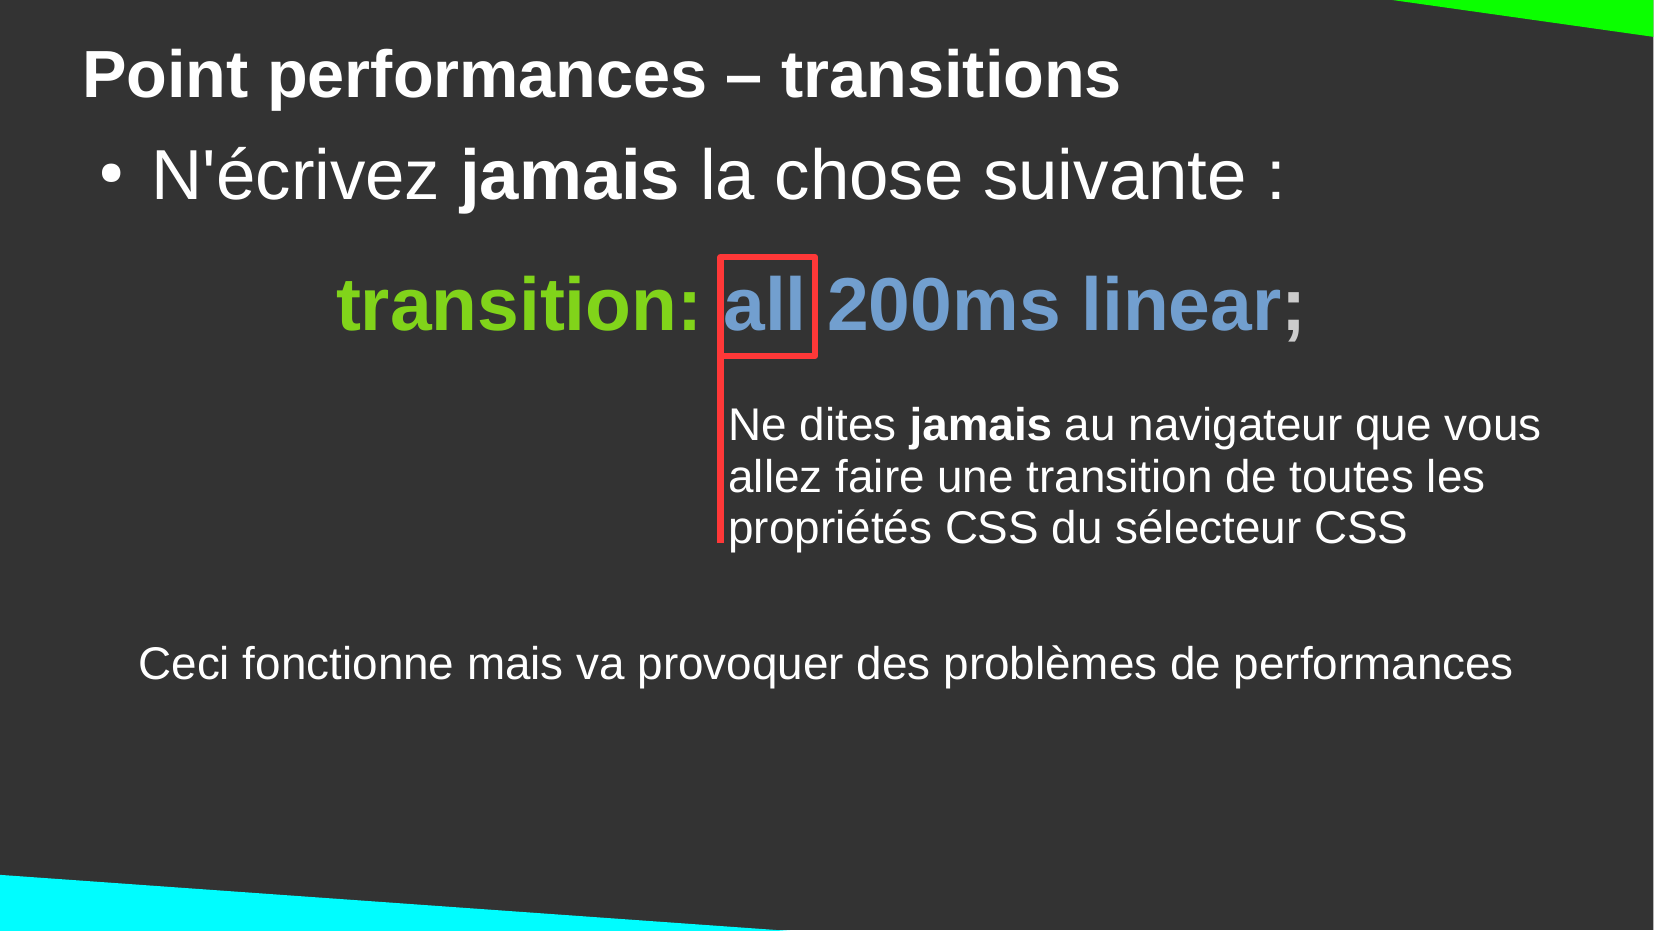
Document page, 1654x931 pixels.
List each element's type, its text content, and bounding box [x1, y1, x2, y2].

text_box transition: all 200ms linear; [724, 260, 812, 353]
title Point performances – transitions [82, 37, 1571, 122]
text_box [1392, 0, 1654, 37]
text_box Ceci fonctionne mais va provoquer des problèmes de performances [23, 630, 1630, 697]
text_box transition: all 200ms linear; [48, 255, 717, 355]
text_box [0, 874, 791, 931]
list N'écrivez jamais la chose suivante : [80, 135, 1605, 225]
title Ne dites jamais au navigateur que vous allez faire une transition de toutes les propriétés CSS du sélecteur CSS [728, 399, 1595, 556]
text_box transition: all 200ms linear; [818, 255, 1595, 355]
